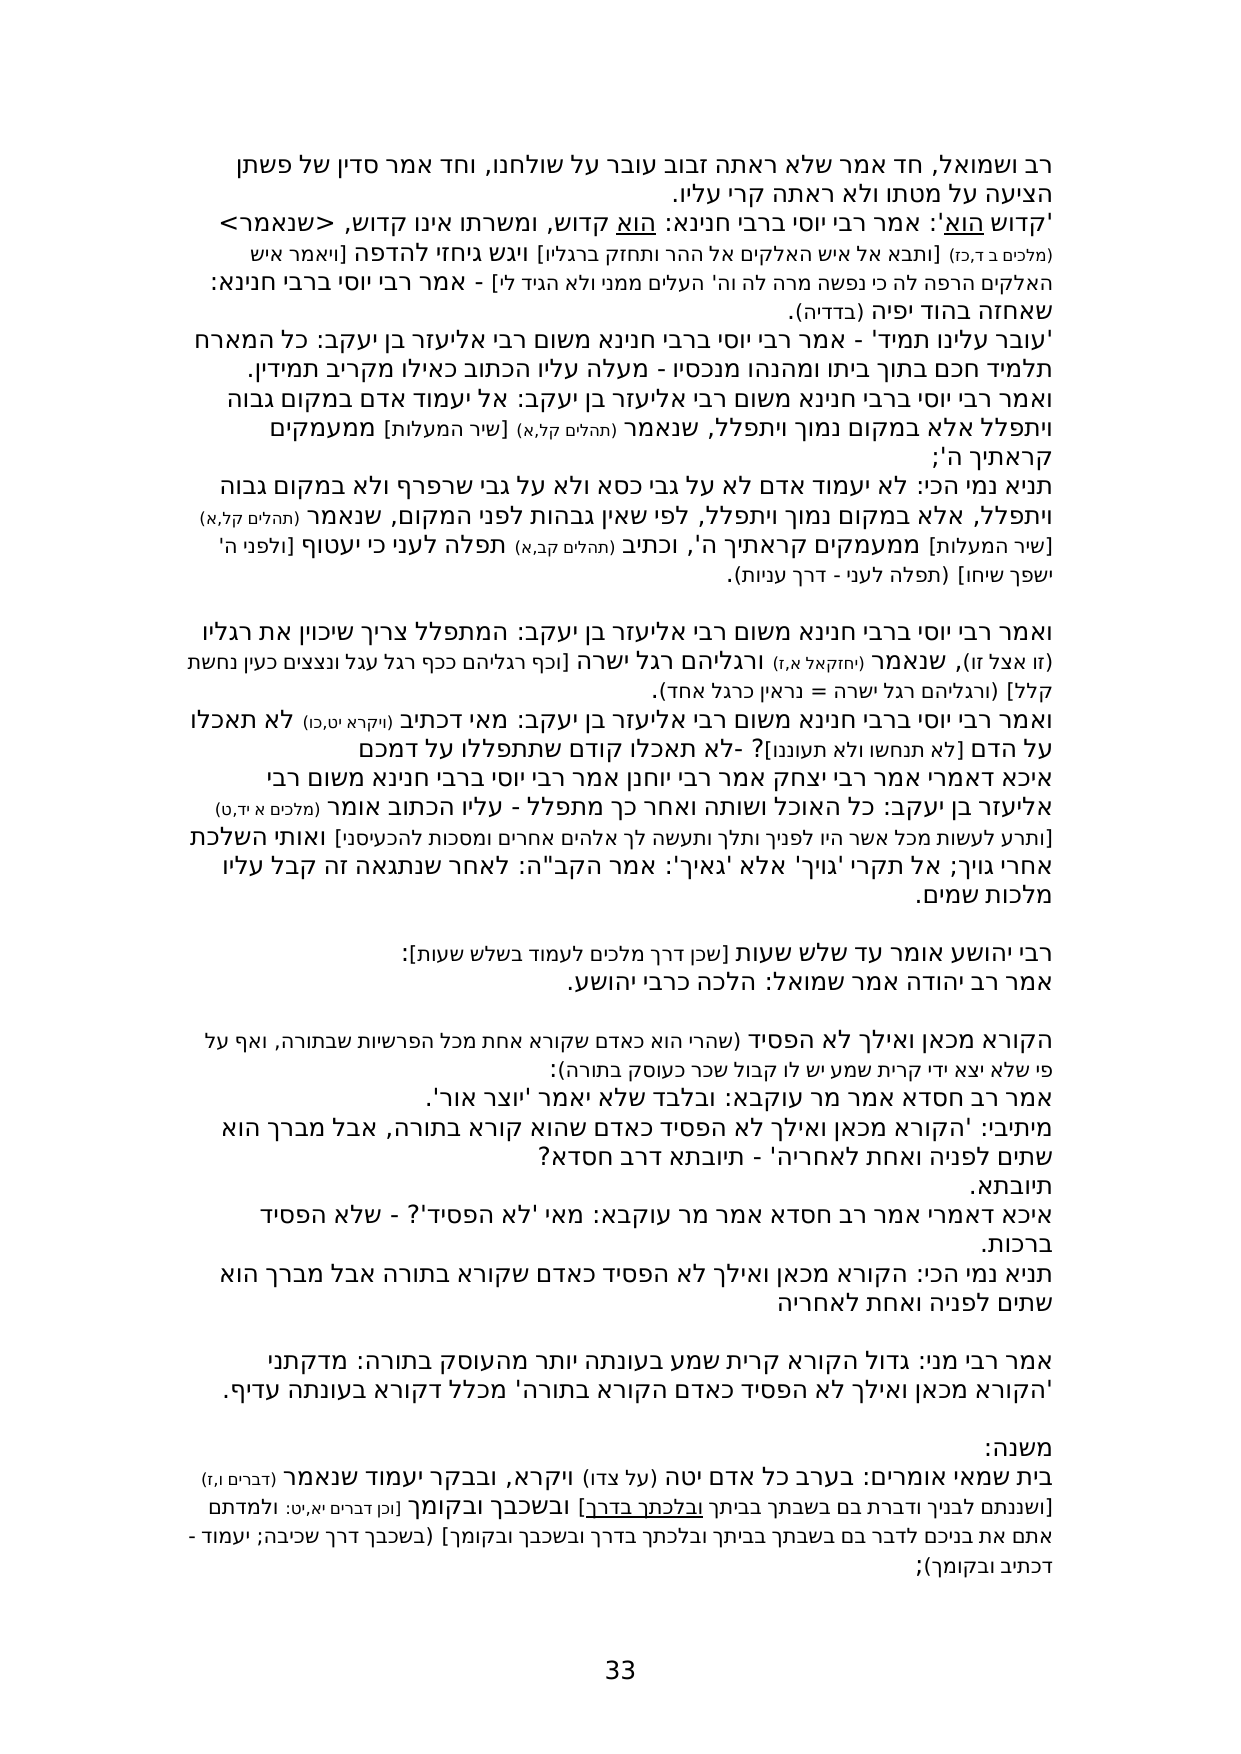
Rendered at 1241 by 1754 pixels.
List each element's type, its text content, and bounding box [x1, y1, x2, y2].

text אמר רב יהודה אמר שמואל: הלכה כרבי יהושע. [187, 967, 1053, 997]
text ואמר רבי יוסי ברבי חנינא משום רבי אליעזר בן יעקב: מאי דכתיב (ויקרא יט,כו) לא תאכלו על הדם [לא תנחשו ולא תעוננו]? -לא תאכלו קודם שתתפללו על דמכם [187, 705, 1053, 763]
text רב ושמואל, חד אמר שלא ראתה זבוב עובר על שולחנו, וחד אמר סדין של פשתן הציעה על מטתו ולא ראתה קרי עליו. [187, 150, 1053, 208]
text איכא דאמרי אמר רבי יצחק אמר רבי יוחנן אמר רבי יוסי ברבי חנינא משום רבי אליעזר בן יעקב: כל האוכל ושותה ואחר כך מתפלל - עליו הכתוב אומר (מלכים א יד,ט) [ותרע לעשות מכל אשר היו לפניך ותלך ותעשה לך אלהים אחרים ומסכות להכעיסני] ואותי השלכת אחרי גויך; אל תקרי 'גויך' אלא 'גאיך': אמר הקב"ה: לאחר שנתגאה זה קבל עליו מלכות שמים. [187, 763, 1053, 909]
text תניא נמי הכי: הקורא מכאן ואילך לא הפסיד כאדם שקורא בתורה אבל מברך הוא שתים לפניה ואחת לאחריה [187, 1259, 1053, 1317]
text רבי יהושע אומר עד שלש שעות [שכן דרך מלכים לעמוד בשלש שעות]: [187, 938, 1053, 967]
text בית שמאי אומרים: בערב כל אדם יטה (על צדו) ויקרא, ובבקר יעמוד שנאמר (דברים ו,ז) [ושננתם לבניך ודברת בם בשבתך בביתך ובלכתך בדרך] ובשכבך ובקומך [וכן דברים יא,יט: ולמדתם אתם את בניכם לדבר בם בשבתך בביתך ובלכתך בדרך ובשכבך ובקומך] (בשכבך דרך שכיבה; יעמוד - דכתיב ובקומך); [187, 1462, 1053, 1579]
text ואמר רבי יוסי ברבי חנינא משום רבי אליעזר בן יעקב: המתפלל צריך שיכוין את רגליו (זו אצל זו), שנאמר (יחזקאל א,ז) ורגליהם רגל ישרה [וכף רגליהם ככף רגל עגל ונצצים כעין נחשת קלל] (ורגליהם רגל ישרה = נראין כרגל אחד). [187, 617, 1053, 705]
text משנה: [187, 1433, 1053, 1462]
text תיובתא. [187, 1171, 1053, 1200]
text תניא נמי הכי: לא יעמוד אדם לא על גבי כסא ולא על גבי שרפרף ולא במקום גבוה ויתפלל, אלא במקום נמוך ויתפלל, לפי שאין גבהות לפני המקום, שנאמר (תהלים קל,א) [שיר המעלות] ממעמקים קראתיך ה', וכתיב (תהלים קב,א) תפלה לעני כי יעטוף [ולפני ה' ישפך שיחו] (תפלה לעני - דרך עניות). [187, 472, 1053, 588]
text 'עובר עלינו תמיד' - אמר רבי יוסי ברבי חנינא משום רבי אליעזר בן יעקב: כל המארח תלמיד חכם בתוך ביתו ומהנהו מנכסיו - מעלה עליו הכתוב כאילו מקריב תמידין. [187, 325, 1053, 384]
text איכא דאמרי אמר רב חסדא אמר מר עוקבא: מאי 'לא הפסיד'? - שלא הפסיד ברכות. [187, 1200, 1053, 1259]
text 'קדוש הוא': אמר רבי יוסי ברבי חנינא: הוא קדוש, ומשרתו אינו קדוש, <שנאמר> (מלכים ב ד,כז) [ותבא אל איש האלקים אל ההר ותחזק ברגליו] ויגש גיחזי להדפה [ויאמר איש האלקים הרפה לה כי נפשה מרה לה וה' העלים ממני ולא הגיד לי] - אמר רבי יוסי ברבי חנינא: שאחזה בהוד יפיה (בדדיה). [187, 208, 1053, 325]
text אמר רבי מני: גדול הקורא קרית שמע בעונתה יותר מהעוסק בתורה: מדקתני 'הקורא מכאן ואילך לא הפסיד כאדם הקורא בתורה' מכלל דקורא בעונתה עדיף. [187, 1346, 1053, 1404]
text מיתיבי: 'הקורא מכאן ואילך לא הפסיד כאדם שהוא קורא בתורה, אבל מברך הוא שתים לפניה ואחת לאחריה' - תיובתא דרב חסדא? [187, 1113, 1053, 1171]
text אמר רב חסדא אמר מר עוקבא: ובלבד שלא יאמר 'יוצר אור'. [187, 1084, 1053, 1113]
text הקורא מכאן ואילך לא הפסיד (שהרי הוא כאדם שקורא אחת מכל הפרשיות שבתורה, ואף על פי שלא יצא ידי קרית שמע יש לו קבול שכר כעוסק בתורה): [187, 1025, 1053, 1084]
text ואמר רבי יוסי ברבי חנינא משום רבי אליעזר בן יעקב: אל יעמוד אדם במקום גבוה ויתפלל אלא במקום נמוך ויתפלל, שנאמר (תהלים קל,א) [שיר המעלות] ממעמקים קראתיך ה'; [187, 384, 1053, 472]
